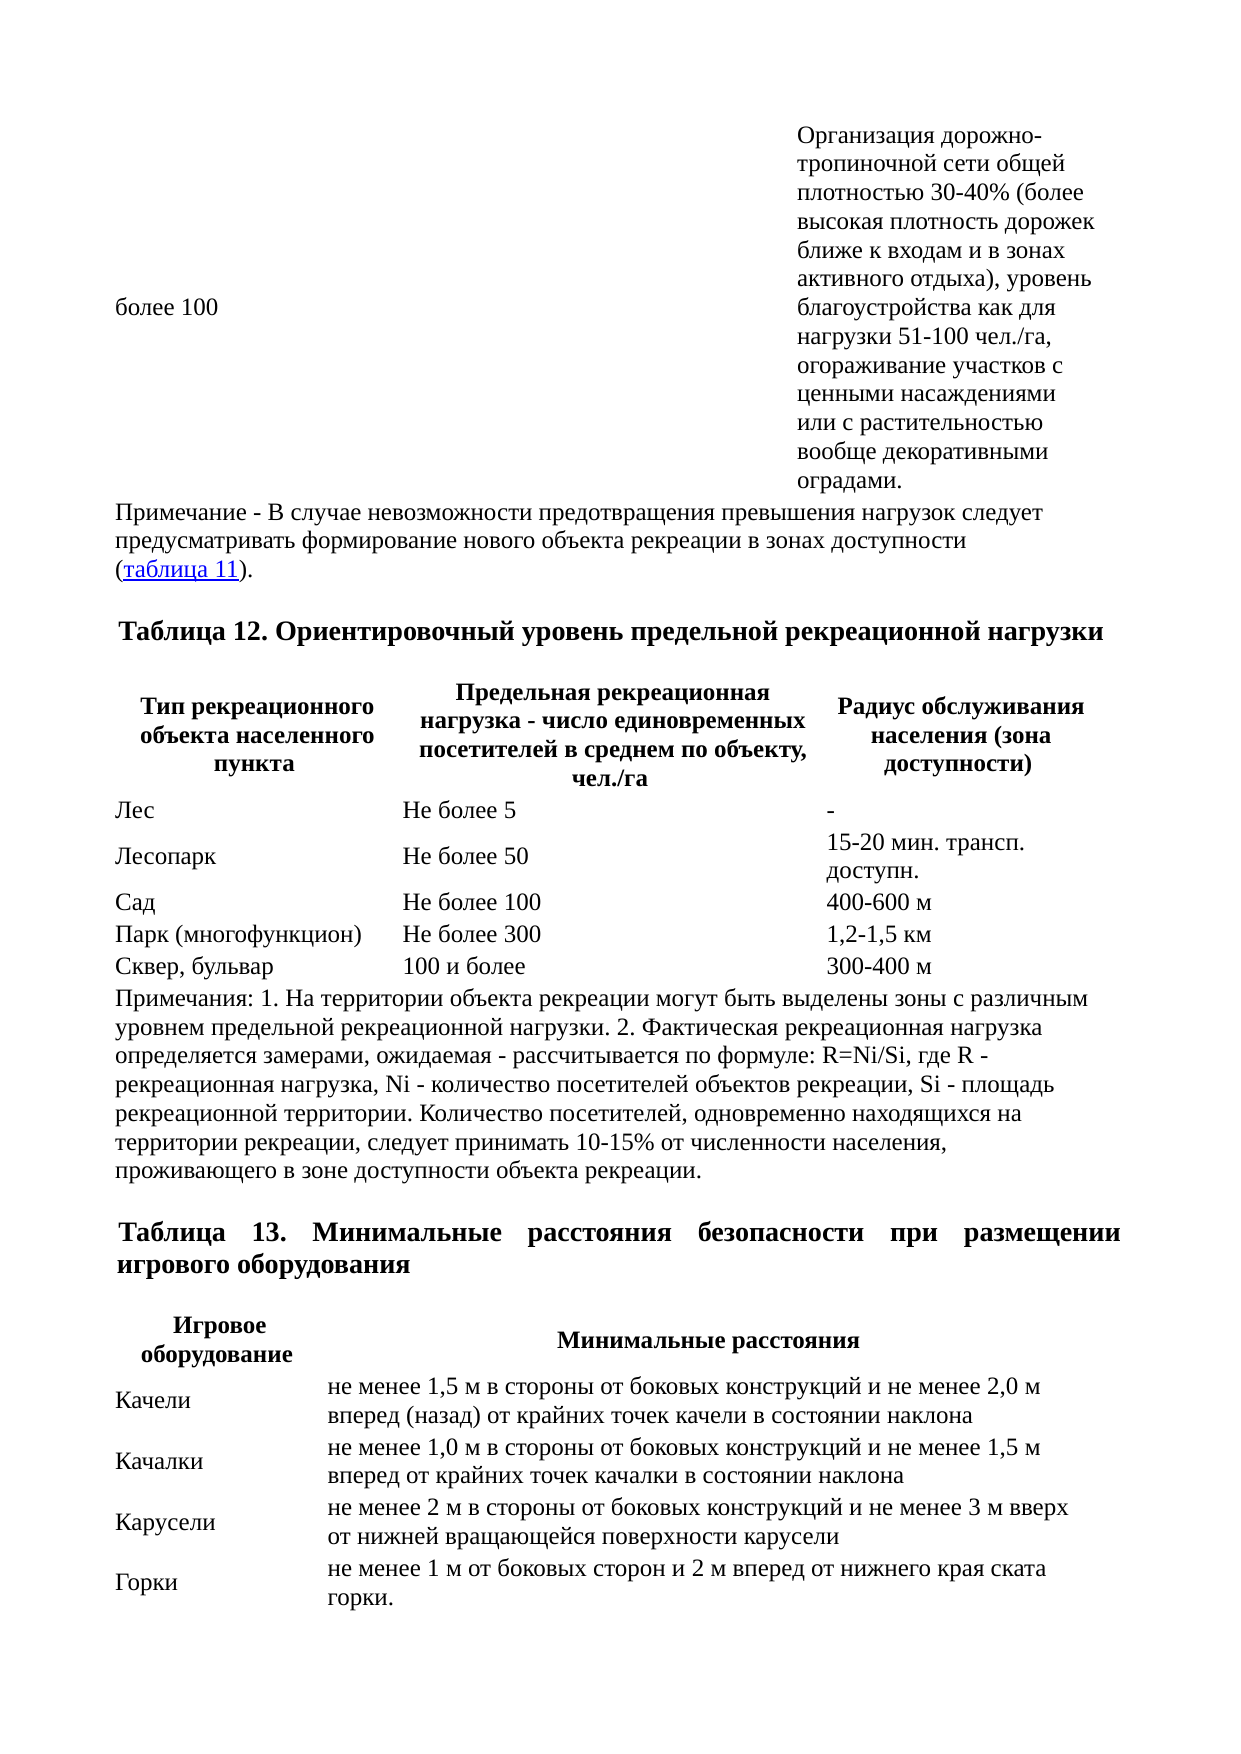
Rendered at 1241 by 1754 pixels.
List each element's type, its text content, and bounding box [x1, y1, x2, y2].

table_cell 400-600 м [825, 886, 1097, 918]
table_cell 15-20 мин. трансп. доступн. [825, 825, 1097, 886]
table_header Игровое оборудование [114, 1309, 326, 1369]
table_cell Не более 5 [401, 793, 825, 825]
table_cell 300-400 м [825, 950, 1097, 981]
table_cell 100 и более [401, 950, 825, 981]
table_cell 1,2-1,5 км [825, 918, 1097, 949]
table_cell не менее 2 м в стороны от боковых конструкций и не менее 3 м вверх от нижней вращающейся поверхности карусели [326, 1491, 1097, 1551]
table_header Радиус обслуживания населения (зона доступности) [825, 675, 1097, 793]
table_cell Примечание - В случае невозможности предотвращения превышения нагрузок следует предусматривать формирование нового объекта рекреации в зонах доступности (таблица 11). [114, 495, 1097, 584]
table_cell Карусели [114, 1491, 326, 1551]
table_cell не менее 1 м от боковых сторон и 2 м вперед от нижнего края ската горки. [326, 1551, 1097, 1612]
table_cell Не более 50 [401, 825, 825, 886]
subtitle Таблица 12. Ориентировочный уровень предельной рекреационной нагрузки [118, 613, 1122, 646]
table_cell Горки [114, 1551, 326, 1612]
table_cell Не более 100 [401, 886, 825, 918]
table_cell более 100 [114, 118, 302, 495]
table_cell Организация дорожно-тропиночной сети общей плотностью 30-40% (более высокая плотность дорожек ближе к входам и в зонах активного отдыха), уровень благоустройства как для нагрузки 51-100 чел./га, огораживание участков с ценными насаждениями или с растительностью вообще декоративными оградами. [795, 118, 1097, 495]
table_cell - [825, 793, 1097, 825]
table_cell Сад [114, 886, 401, 918]
table_cell Качалки [114, 1430, 326, 1491]
table_cell не менее 1,5 м в стороны от боковых конструкций и не менее 2,0 м вперед (назад) от крайних точек качели в состоянии наклона [326, 1370, 1097, 1430]
table_header Предельная рекреационная нагрузка - число единовременных посетителей в среднем по объекту, чел./га [401, 675, 825, 793]
table_cell [302, 118, 540, 495]
table_cell Примечания: 1. На территории объекта рекреации могут быть выделены зоны с различным уровнем предельной рекреационной нагрузки. 2. Фактическая рекреационная нагрузка определяется замерами, ожидаемая - рассчитывается по формуле: R=Ni/Si, где R - рекреационная нагрузка, Ni - количество посетителей объектов рекреации, Si - площадь рекреационной территории. Количество посетителей, одновременно находящихся на территории рекреации, следует принимать 10-15% от численности населения, проживающего в зоне доступности объекта рекреации. [114, 981, 1097, 1186]
table_cell Лесопарк [114, 825, 401, 886]
table_cell Не более 300 [401, 918, 825, 949]
table_cell Парк (многофункцион) [114, 918, 401, 949]
subtitle Таблица 13. Минимальные расстояния безопасности при размещении игрового оборудования [117, 1215, 1122, 1280]
table_header Минимальные расстояния [326, 1309, 1097, 1369]
table_cell Лес [114, 793, 401, 825]
table_header Тип рекреационного объекта населенного пункта [114, 675, 401, 793]
table_cell Сквер, бульвар [114, 950, 401, 981]
table_cell Качели [114, 1370, 326, 1430]
table_cell [540, 118, 795, 495]
table_cell не менее 1,0 м в стороны от боковых конструкций и не менее 1,5 м вперед от крайних точек качалки в состоянии наклона [326, 1430, 1097, 1491]
